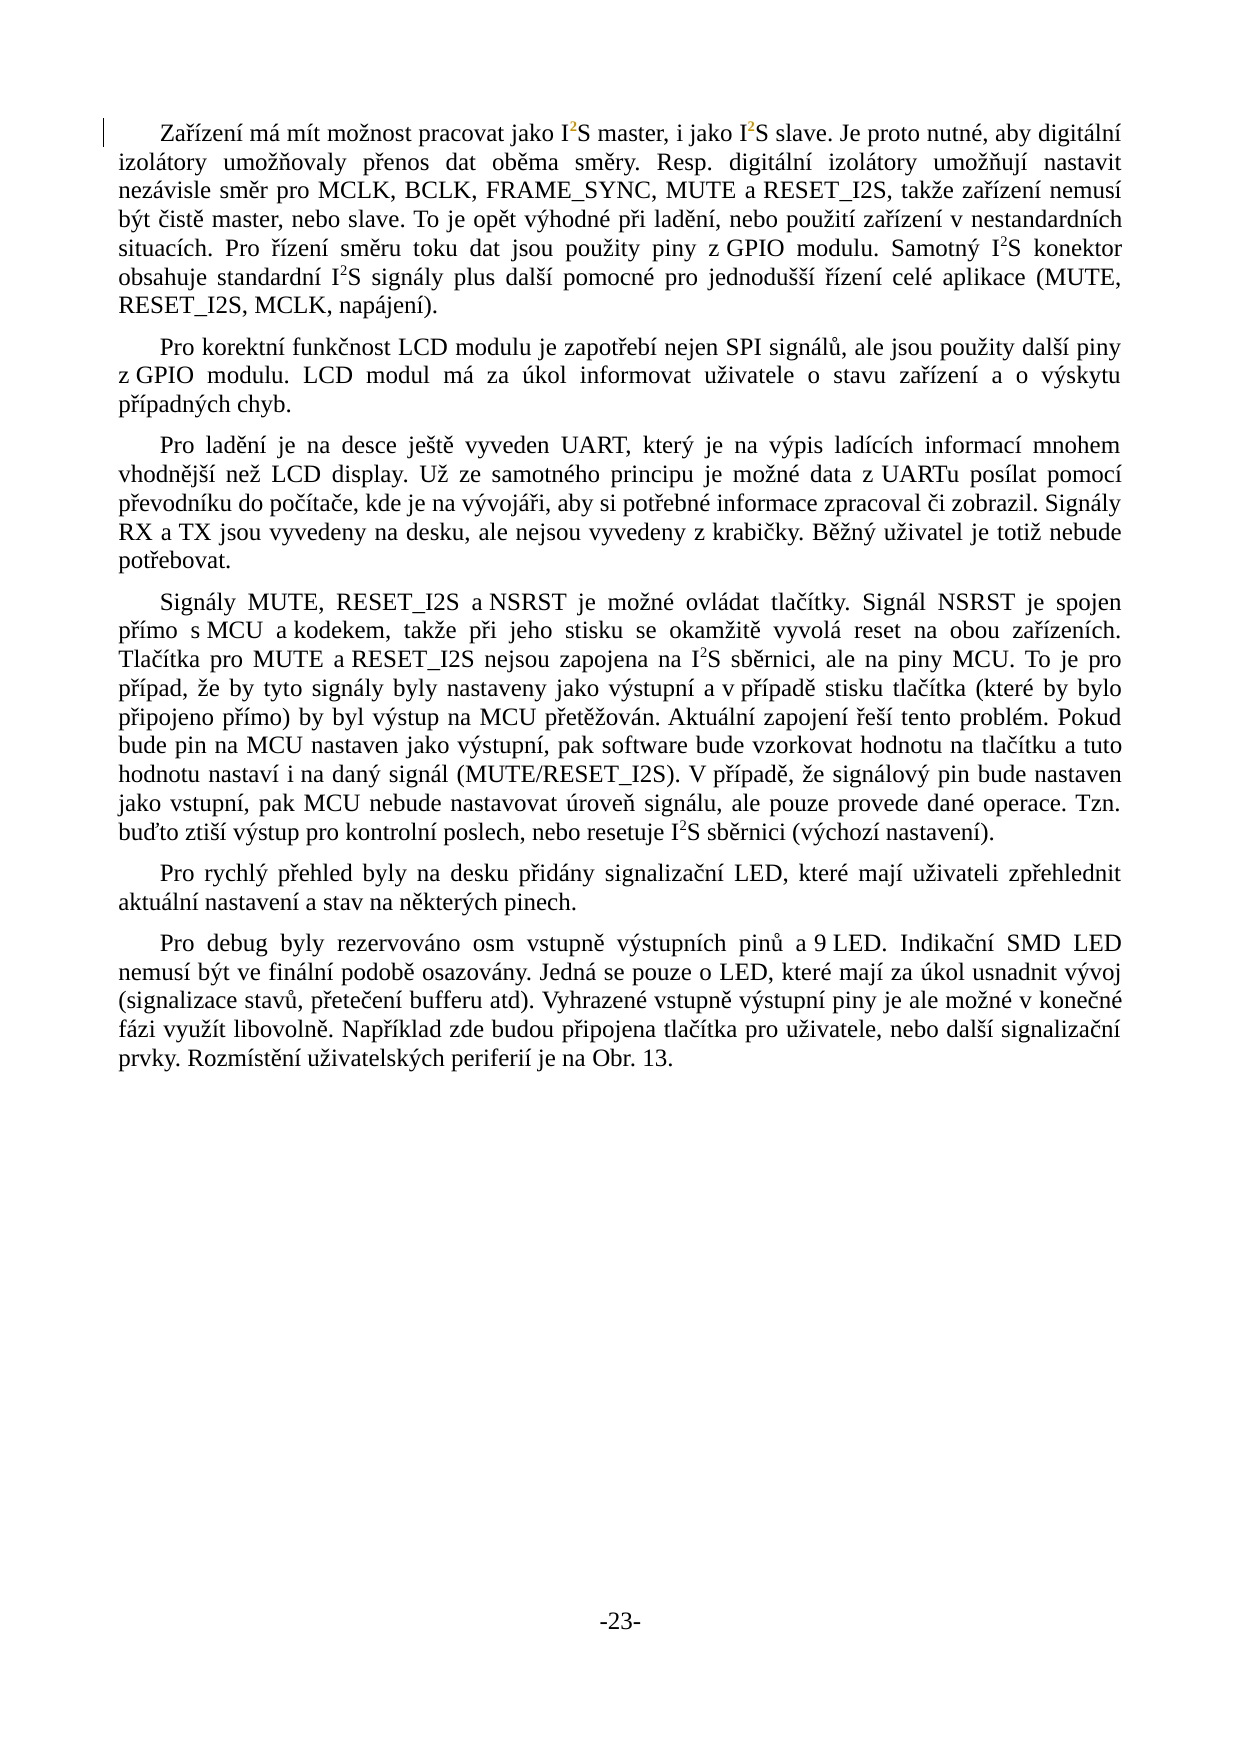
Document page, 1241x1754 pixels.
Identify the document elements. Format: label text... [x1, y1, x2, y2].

text Pro ladění je na desce ještě vyveden UART, který je na výpis ladících informací mnohem vhodnější než LCD display. Už ze samotného principu je možné data z UARTu posílat pomocí převodníku do počítače, kde je na vývojáři, aby si potřebné informace zpracoval či zobrazil. Signály RX a TX jsou vyvedeny na desku, ale nejsou vyvedeny z krabičky. Běžný uživatel je totiž nebude potřebovat. [118, 431, 1122, 574]
text Pro korektní funkčnost LCD modulu je zapotřebí nejen SPI signálů, ale jsou použity další piny z GPIO modulu. LCD modul má za úkol informovat uživatele o stavu zařízení a o výskytu případných chyb. [118, 332, 1122, 418]
text Pro rychlý přehled byly na desku přidány signalizační LED, které mají uživateli zpřehlednit aktuální nastavení a stav na některých pinech. [118, 858, 1122, 916]
text Signály MUTE, RESET_I2S a NSRST je možné ovládat tlačítky. Signál NSRST je spojen přímo s MCU a kodekem, takže při jeho stisku se okamžitě vyvolá reset na obou zařízeních. Tlačítka pro MUTE a RESET_I2S nejsou zapojena na I2S sběrnici, ale na piny MCU. To je pro případ, že by tyto signály byly nastaveny jako výstupní a v případě stisku tlačítka (které by bylo připojeno přímo) by byl výstup na MCU přetěžován. Aktuální zapojení řeší tento problém. Pokud bude pin na MCU nastaven jako výstupní, pak software bude vzorkovat hodnotu na tlačítku a tuto hodnotu nastaví i na daný signál (MUTE/RESET_I2S). V případě, že signálový pin bude nastaven jako vstupní, pak MCU nebude nastavovat úroveň signálu, ale pouze provede dané operace. Tzn. buďto ztiší výstup pro kontrolní poslech, nebo resetuje I2S sběrnici (výchozí nastavení). [118, 587, 1122, 846]
text Pro debug byly rezervováno osm vstupně výstupních pinů a 9 LED. Indikační SMD LED nemusí být ve finální podobě osazovány. Jedná se pouze o LED, které mají za úkol usnadnit vývoj (signalizace stavů, přetečení bufferu atd). Vyhrazené vstupně výstupní piny je ale možné v konečné fázi využít libovolně. Například zde budou připojena tlačítka pro uživatele, nebo další signalizační prvky. Rozmístění uživatelských periferií je na Obr. 13. [118, 928, 1122, 1072]
text Zařízení má mít možnost pracovat jako I2S master, i jako I2S slave. Je proto nutné, aby digitální izolátory umožňovaly přenos dat oběma směry. Resp. digitální izolátory umožňují nastavit nezávisle směr pro MCLK, BCLK, FRAME_SYNC, MUTE a RESET_I2S, takže zařízení nemusí být čistě master, nebo slave. To je opět výhodné při ladění, nebo použití zařízení v nestandardních situacích. Pro řízení směru toku dat jsou použity piny z GPIO modulu. Samotný I2S konektor obsahuje standardní I2S signály plus další pomocné pro jednodušší řízení celé aplikace (MUTE, RESET_I2S, MCLK, napájení). [118, 118, 1122, 319]
